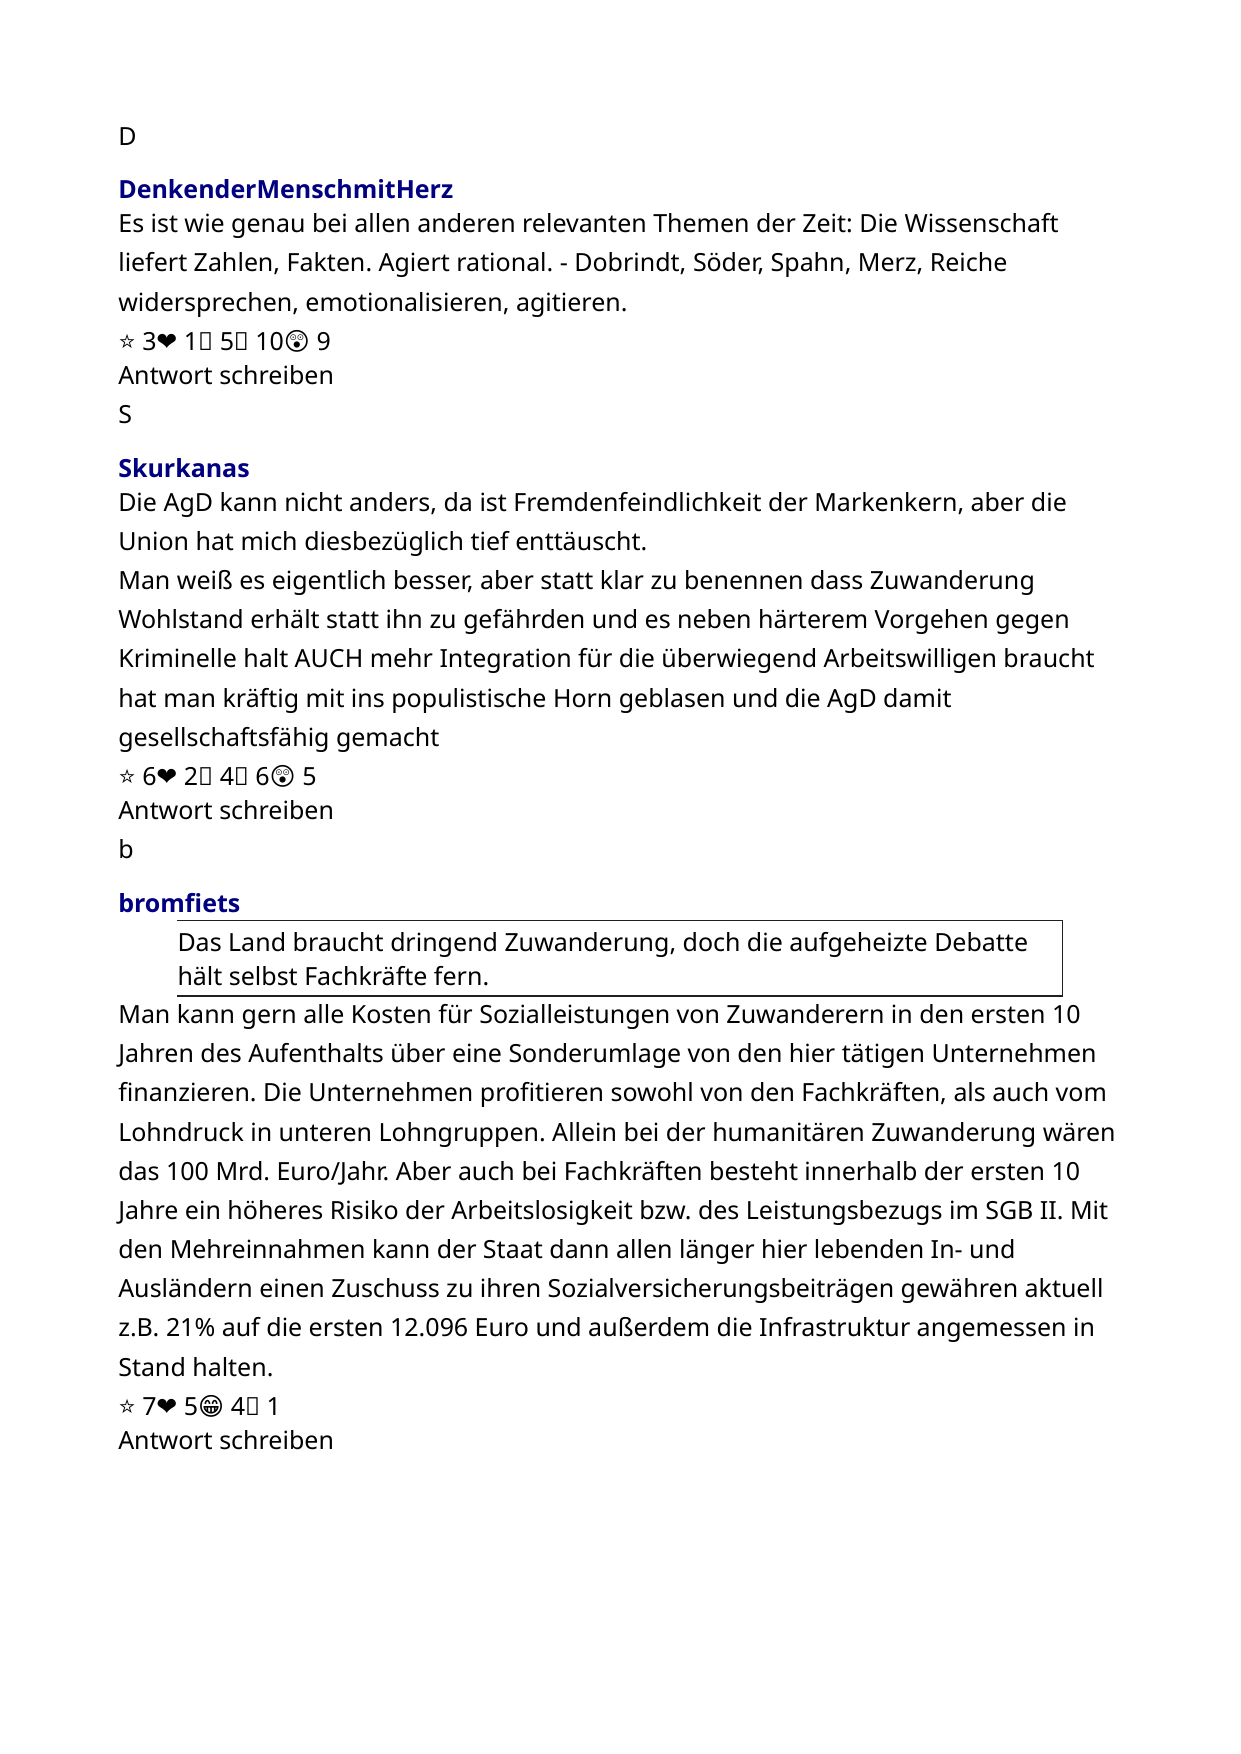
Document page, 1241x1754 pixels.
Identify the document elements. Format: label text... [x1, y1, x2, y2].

text ⭐️ 6❤️ 2🙁 4🤨 6😲 5 [118, 759, 1122, 793]
text Das Land braucht dringend Zuwanderung, doch die aufgeheizte Debatte hält selbst Fachkräfte fern. [177, 921, 1062, 995]
subtitle Skurkanas [118, 450, 1122, 484]
text ⭐️ 7❤️ 5😁 4🤨 1 [118, 1388, 1122, 1422]
text S [118, 397, 1122, 431]
subtitle DenkenderMenschmitHerz [118, 172, 1122, 206]
text ⭐️ 3❤️ 1🙁 5🤨 10😲 9 [118, 323, 1122, 357]
text Man kann gern alle Kosten für Sozialleistungen von Zuwanderern in den ersten 10 Jahren des Aufenthalts über eine Sonderumlage von den hier tätigen Unternehmen finanzieren. Die Unternehmen profitieren sowohl von den Fachkräften, als auch vom Lohndruck in unteren Lohngruppen. Allein bei der humanitären Zuwanderung wären das 100 Mrd. Euro/Jahr. Aber auch bei Fachkräften besteht innerhalb der ersten 10 Jahre ein höheres Risiko der Arbeitslosigkeit bzw. des Leistungsbezugs im SGB II. Mit den Mehreinnahmen kann der Staat dann allen länger hier lebenden In- und Ausländern einen Zuschuss zu ihren Sozialversicherungsbeiträgen gewähren aktuell z.B. 21% auf die ersten 12.096 Euro und außerdem die Infrastruktur angemessen in Stand halten. [118, 997, 1122, 1383]
text Man weiß es eigentlich besser, aber statt klar zu benennen dass Zuwanderung Wohlstand erhält statt ihn zu gefährden und es neben härterem Vorgehen gegen Kriminelle halt AUCH mehr Integration für die überwiegend Arbeitswilligen braucht hat man kräftig mit ins populistische Horn geblasen und die AgD damit gesellschaftsfähig gemacht [118, 563, 1122, 753]
text b [118, 832, 1122, 866]
text Die AgD kann nicht anders, da ist Fremdenfeindlichkeit der Markenkern, aber die Union hat mich diesbezüglich tief enttäuscht. [118, 484, 1122, 558]
text Antwort schreiben [118, 793, 1122, 827]
text Es ist wie genau bei allen anderen relevanten Themen der Zeit: Die Wissenschaft liefert Zahlen, Fakten. Agiert rational. - Dobrindt, Söder, Spahn, Merz, Reiche widersprechen, emotionalisieren, agitieren. [118, 206, 1122, 318]
subtitle bromfiets [118, 886, 1122, 920]
text Antwort schreiben [118, 357, 1122, 392]
text Antwort schreiben [118, 1422, 1122, 1457]
text D [118, 118, 1122, 152]
